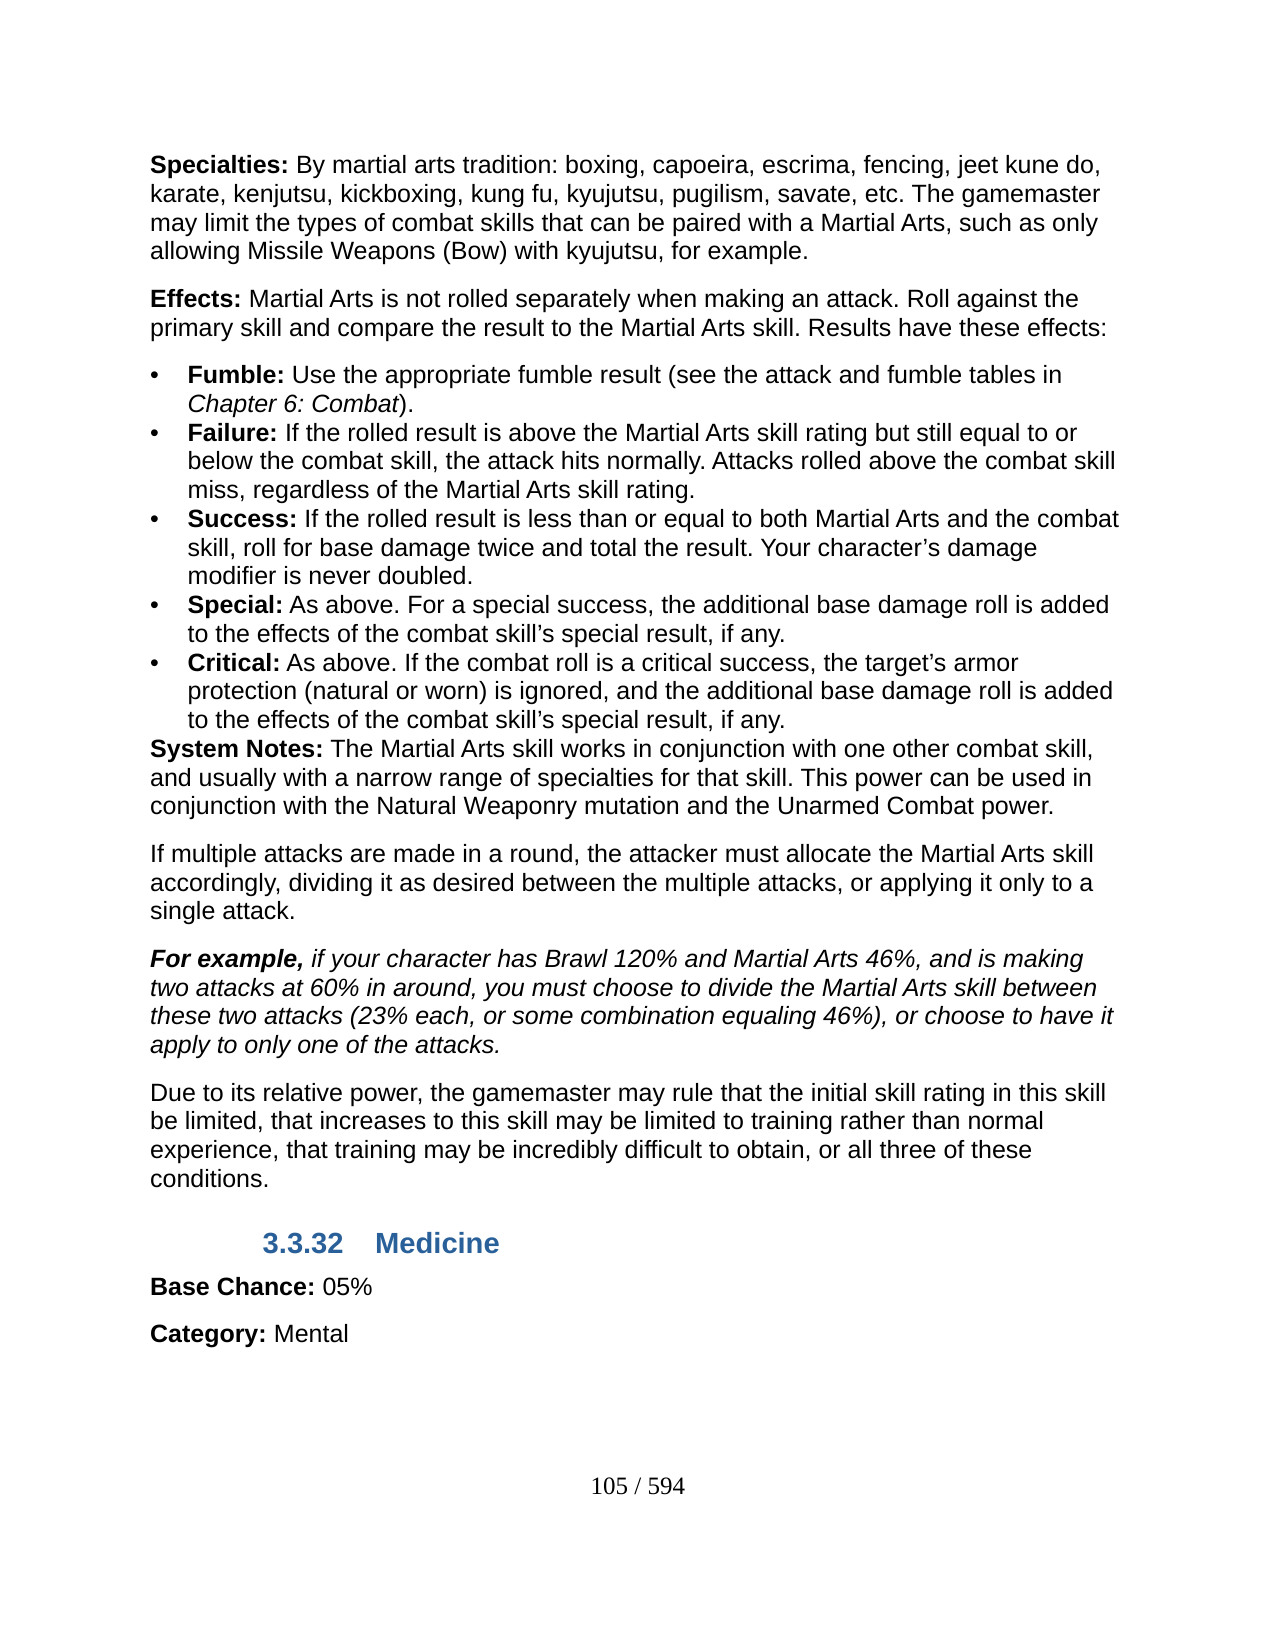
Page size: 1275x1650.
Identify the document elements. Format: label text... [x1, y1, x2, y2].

text Base Chance: 05% [150, 1272, 1125, 1301]
text Category: Mental [150, 1319, 1125, 1348]
text System Notes: The Martial Arts skill works in conjunction with one other combat skill, and usually with a narrow range of specialties for that skill. This power can be used in conjunction with the Natural Weaponry mutation and the Unarmed Combat power. [150, 734, 1125, 820]
text If multiple attacks are made in a round, the attacker must allocate the Martial Arts skill accordingly, dividing it as desired between the multiple attacks, or applying it only to a single attack. [150, 839, 1125, 925]
text • Critical: As above. If the combat roll is a critical success, the target’s armor protection (natural or worn) is ignored, and the additional base damage roll is added to the effects of the combat skill’s special result, if any. [150, 647, 1125, 734]
text Effects: Martial Arts is not rolled separately when making an attack. Roll against the primary skill and compare the result to the Martial Arts skill. Results have these effects: [150, 284, 1125, 341]
text • Success: If the rolled result is less than or equal to both Martial Arts and the combat skill, roll for base damage twice and total the result. Your character’s damage modifier is never doubled. [150, 504, 1125, 590]
text For example, if your character has Brawl 120% and Martial Arts 46%, and is making two attacks at 60% in around, you must choose to divide the Martial Arts skill between these two attacks (23% each, or some combination equaling 46%), or choose to have it apply to only one of the attacks. [150, 944, 1125, 1059]
subtitle Medicine [262, 1226, 1125, 1259]
text • Failure: If the rolled result is above the Martial Arts skill rating but still equal to or below the combat skill, the attack hits normally. Attacks rolled above the combat skill miss, regardless of the Martial Arts skill rating. [150, 417, 1125, 504]
text Due to its relative power, the gamemaster may rule that the initial skill rating in this skill be limited, that increases to this skill may be limited to training rather than normal experience, that training may be incredibly difficult to obtain, or all three of these conditions. [150, 1077, 1125, 1192]
text Specialties: By martial arts tradition: boxing, capoeira, escrima, fencing, jeet kune do, karate, kenjutsu, kickboxing, kung fu, kyujutsu, pugilism, savate, etc. The gamemaster may limit the types of combat skills that can be paired with a Martial Arts, such as only allowing Missile Weapons (Bow) with kyujutsu, for example. [150, 150, 1125, 265]
text • Fumble: Use the appropriate fumble result (see the attack and fumble tables in Chapter 6: Combat). [150, 360, 1125, 417]
text • Special: As above. For a special success, the additional base damage roll is added to the effects of the combat skill’s special result, if any. [150, 590, 1125, 647]
